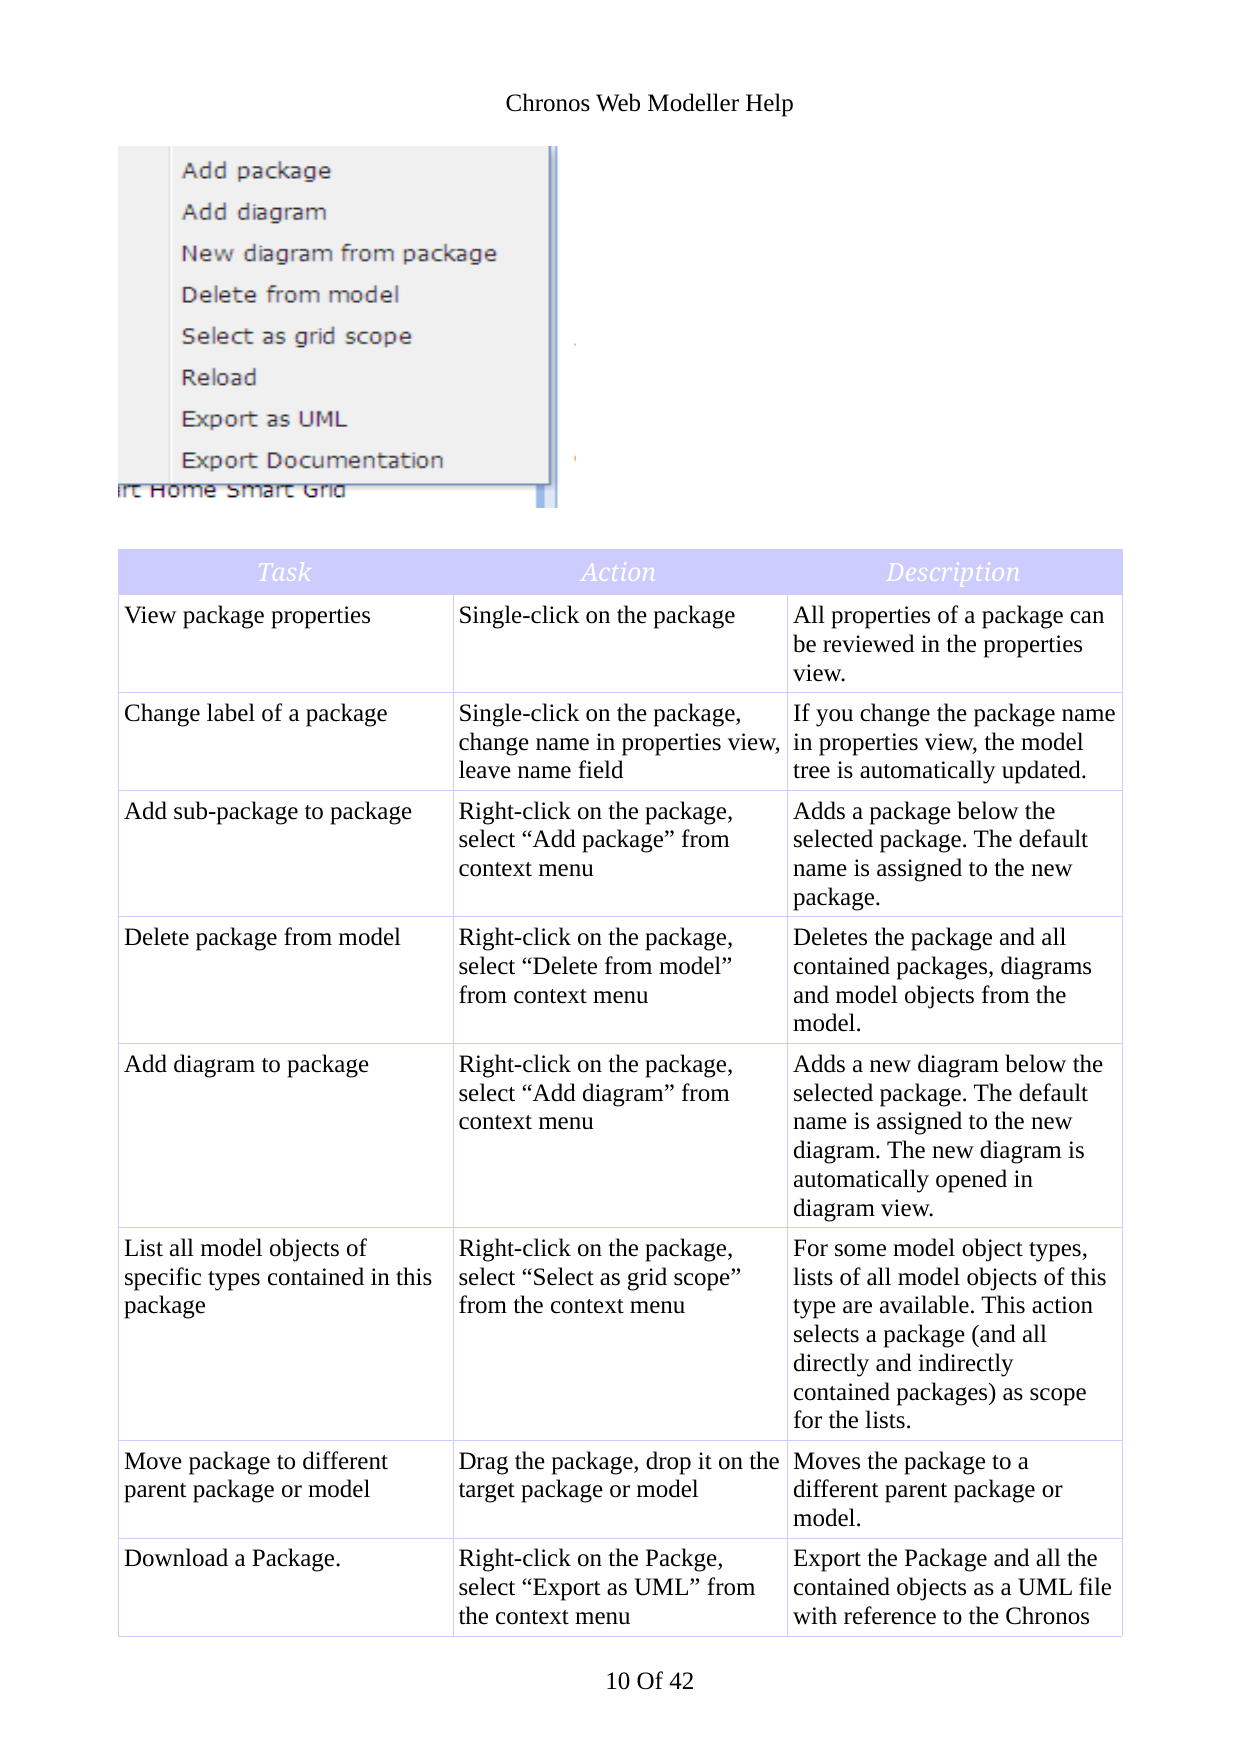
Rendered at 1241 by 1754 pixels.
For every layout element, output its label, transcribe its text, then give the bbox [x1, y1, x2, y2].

table_cell Right-click on the package, select “Delete from model” from context menu [454, 917, 787, 1043]
table_cell For some model object types, lists of all model objects of this type are available. This action selects a package (and all directly and indirectly contained packages) as scope for the lists. [788, 1228, 1122, 1440]
table_cell Export the Package and all the contained objects as a UML file with reference to the Chronos [788, 1539, 1122, 1636]
table_cell Add diagram to package [119, 1044, 453, 1227]
table_header Action [454, 550, 787, 594]
table_cell List all model objects of specific types contained in this package [119, 1228, 453, 1440]
table_cell Deletes the package and all contained packages, diagrams and model objects from the model. [788, 917, 1122, 1043]
table_cell Right-click on the package, select “Add package” from context menu [454, 791, 787, 916]
table_cell If you change the package name in properties view, the model tree is automatically updated. [788, 693, 1122, 790]
table_cell Single-click on the package, change name in properties view, leave name field [454, 693, 787, 790]
table_cell Adds a package below the selected package. The default name is assigned to the new package. [788, 791, 1122, 916]
table_cell Delete package from model [119, 917, 453, 1043]
table_cell Right-click on the package, select “Add diagram” from context menu [454, 1044, 787, 1227]
table_cell Right-click on the package, select “Select as grid scope” from the context menu [454, 1228, 787, 1440]
table_cell Download a Package. [119, 1539, 453, 1636]
table_cell Move package to different parent package or model [119, 1441, 453, 1538]
table_cell Drag the package, drop it on the target package or model [454, 1441, 787, 1538]
table_cell View package properties [119, 595, 453, 692]
table_header Description [788, 550, 1122, 594]
table_cell Adds a new diagram below the selected package. The default name is assigned to the new diagram. The new diagram is automatically opened in diagram view. [788, 1044, 1122, 1227]
table_cell All properties of a package can be reviewed in the properties view. [788, 595, 1122, 692]
table_cell Right-click on the Packge, select “Export as UML” from the context menu [454, 1539, 787, 1636]
table_cell Single-click on the package [454, 595, 787, 692]
table_cell Add sub-package to package [119, 791, 453, 916]
table_cell Change label of a package [119, 693, 453, 790]
table_header Task [119, 550, 453, 594]
table_cell Moves the package to a different parent package or model. [788, 1441, 1122, 1538]
